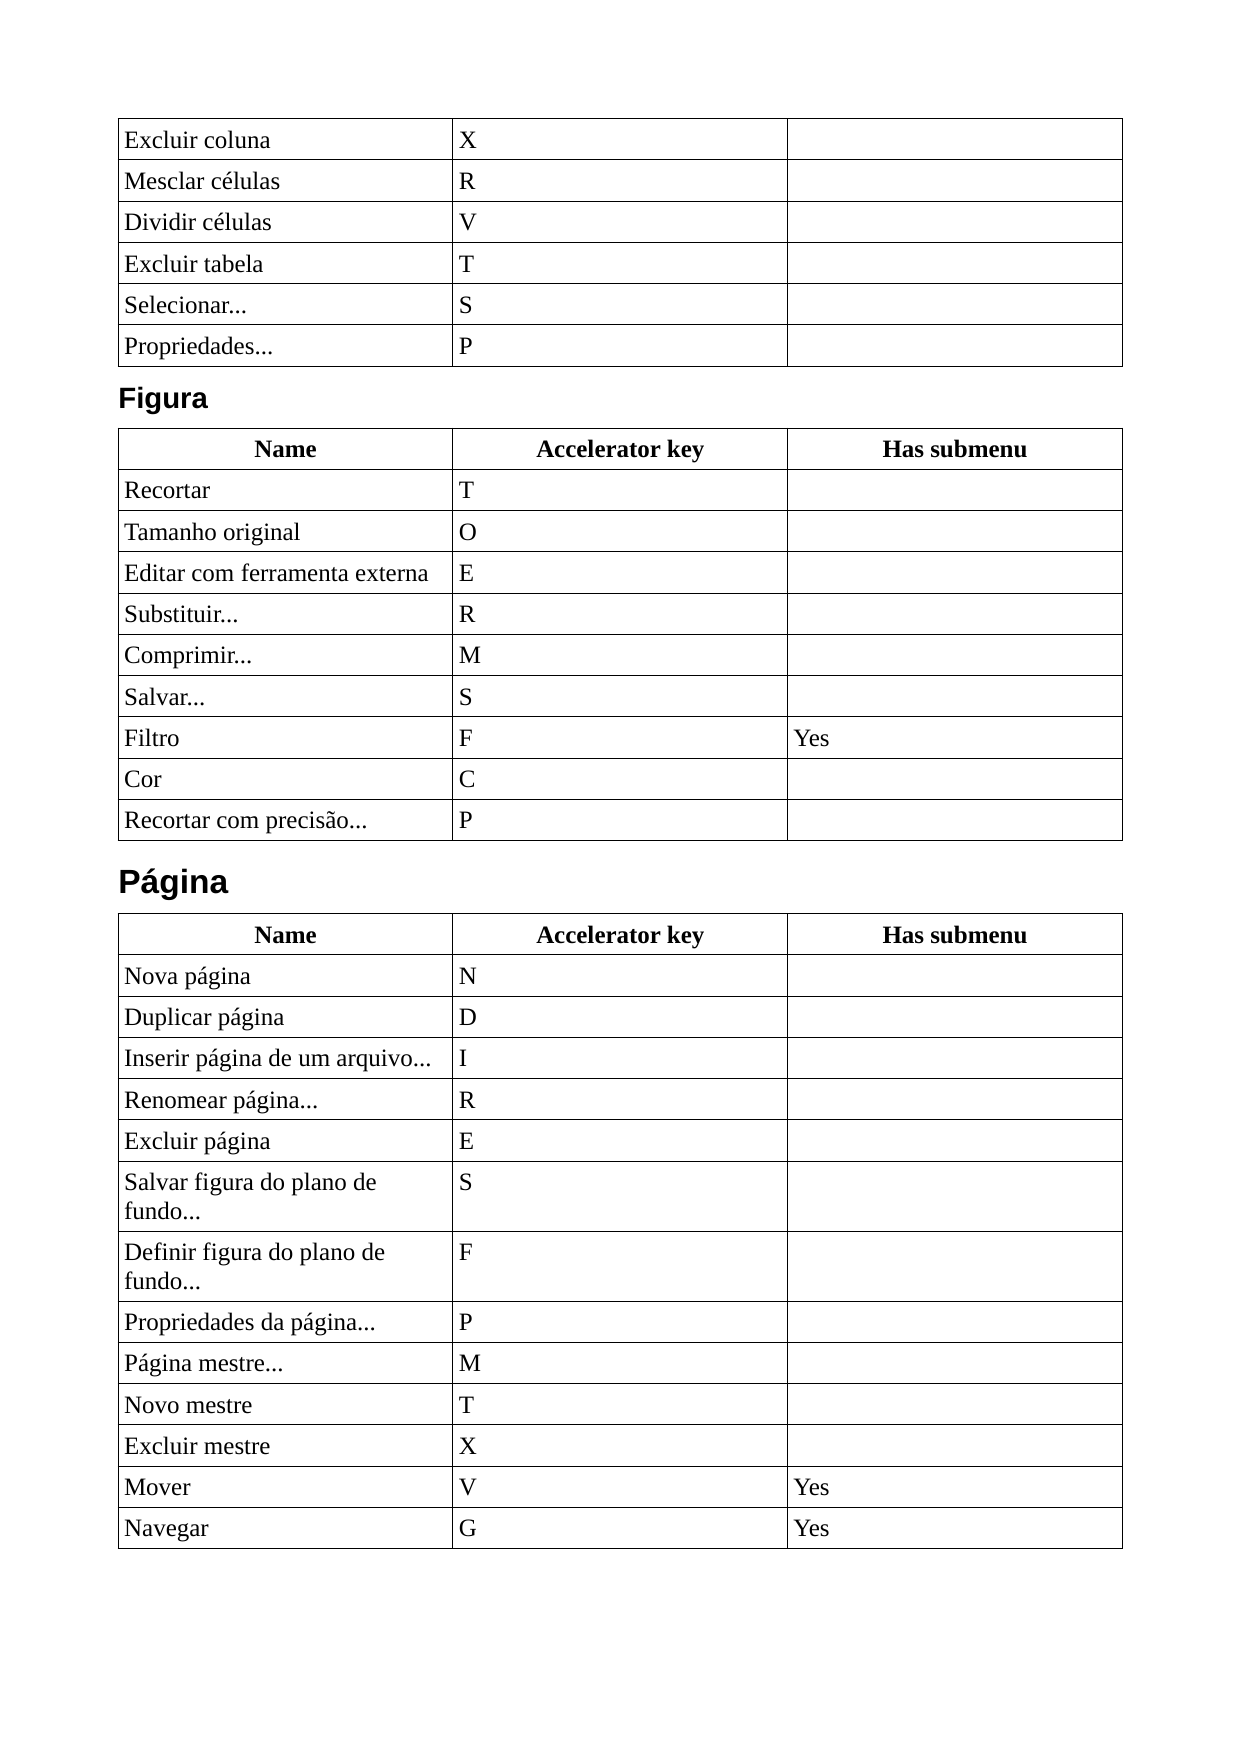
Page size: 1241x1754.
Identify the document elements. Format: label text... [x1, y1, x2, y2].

table_cell V [453, 202, 787, 242]
table_cell [788, 325, 1122, 366]
table_cell [788, 1302, 1122, 1342]
table_cell Mesclar células [119, 160, 452, 201]
table_header Accelerator key [453, 429, 787, 469]
table_cell Propriedades da página... [119, 1302, 452, 1342]
table_cell [788, 243, 1122, 283]
table_cell [788, 955, 1122, 996]
table_cell M [453, 1343, 787, 1383]
table_cell Renomear página... [119, 1079, 452, 1119]
table_cell Propriedades... [119, 325, 452, 366]
table_cell [788, 1232, 1122, 1301]
table_cell T [453, 243, 787, 283]
table_cell N [453, 955, 787, 996]
table_cell Excluir página [119, 1120, 452, 1161]
table_cell E [453, 552, 787, 592]
table_cell Inserir página de um arquivo... [119, 1038, 452, 1078]
table_cell V [453, 1467, 787, 1507]
table_cell Editar com ferramenta externa [119, 552, 452, 592]
subtitle Figura [118, 381, 1122, 415]
table_cell [788, 800, 1122, 840]
table_cell Comprimir... [119, 635, 452, 675]
table_cell P [453, 800, 787, 840]
table_cell [788, 676, 1122, 716]
table_cell [788, 1343, 1122, 1383]
table_cell I [453, 1038, 787, 1078]
table_cell [788, 1384, 1122, 1424]
table_cell Excluir coluna [119, 119, 452, 159]
table_cell [788, 997, 1122, 1037]
table_cell Excluir mestre [119, 1425, 452, 1466]
table_cell [788, 1162, 1122, 1231]
table_cell F [453, 1232, 787, 1301]
table_cell S [453, 676, 787, 716]
table_cell S [453, 284, 787, 324]
table_cell Yes [788, 717, 1122, 757]
table_cell [788, 202, 1122, 242]
table_cell [788, 635, 1122, 675]
table_cell Yes [788, 1467, 1122, 1507]
table_cell Recortar [119, 470, 452, 510]
table_cell O [453, 511, 787, 551]
table_cell R [453, 594, 787, 634]
table_cell X [453, 119, 787, 159]
table_cell Novo mestre [119, 1384, 452, 1424]
table_cell D [453, 997, 787, 1037]
table_cell C [453, 759, 787, 799]
table_cell Selecionar... [119, 284, 452, 324]
table_cell Excluir tabela [119, 243, 452, 283]
table_cell E [453, 1120, 787, 1161]
table_header Accelerator key [453, 914, 787, 954]
table_cell [788, 1120, 1122, 1161]
table_cell R [453, 160, 787, 201]
table_cell P [453, 325, 787, 366]
table_cell Yes [788, 1508, 1122, 1548]
table_cell Mover [119, 1467, 452, 1507]
table_cell Duplicar página [119, 997, 452, 1037]
table_cell [788, 160, 1122, 201]
table_cell Cor [119, 759, 452, 799]
table_header Name [119, 429, 452, 469]
table_cell [788, 759, 1122, 799]
table_header Has submenu [788, 429, 1122, 469]
table_cell Dividir células [119, 202, 452, 242]
table_cell [788, 1038, 1122, 1078]
table_cell T [453, 470, 787, 510]
table_cell [788, 284, 1122, 324]
table_cell [788, 1425, 1122, 1466]
table_cell Substituir... [119, 594, 452, 634]
table_cell T [453, 1384, 787, 1424]
table_cell F [453, 717, 787, 757]
table_cell [788, 552, 1122, 592]
table_cell Definir figura do plano de fundo... [119, 1232, 452, 1301]
table_cell R [453, 1079, 787, 1119]
table_cell [788, 594, 1122, 634]
table_cell P [453, 1302, 787, 1342]
table_header Has submenu [788, 914, 1122, 954]
table_cell S [453, 1162, 787, 1231]
table_cell [788, 1079, 1122, 1119]
table_cell X [453, 1425, 787, 1466]
table_cell Salvar... [119, 676, 452, 716]
table_cell Tamanho original [119, 511, 452, 551]
table_cell Salvar figura do plano de fundo... [119, 1162, 452, 1231]
table_cell Nova página [119, 955, 452, 996]
table_cell Navegar [119, 1508, 452, 1548]
table_cell M [453, 635, 787, 675]
subtitle Página [118, 862, 1122, 901]
table_cell [788, 511, 1122, 551]
table_cell Recortar com precisão... [119, 800, 452, 840]
table_cell [788, 470, 1122, 510]
table_cell [788, 119, 1122, 159]
table_header Name [119, 914, 452, 954]
table_cell Página mestre... [119, 1343, 452, 1383]
table_cell Filtro [119, 717, 452, 757]
table_cell G [453, 1508, 787, 1548]
